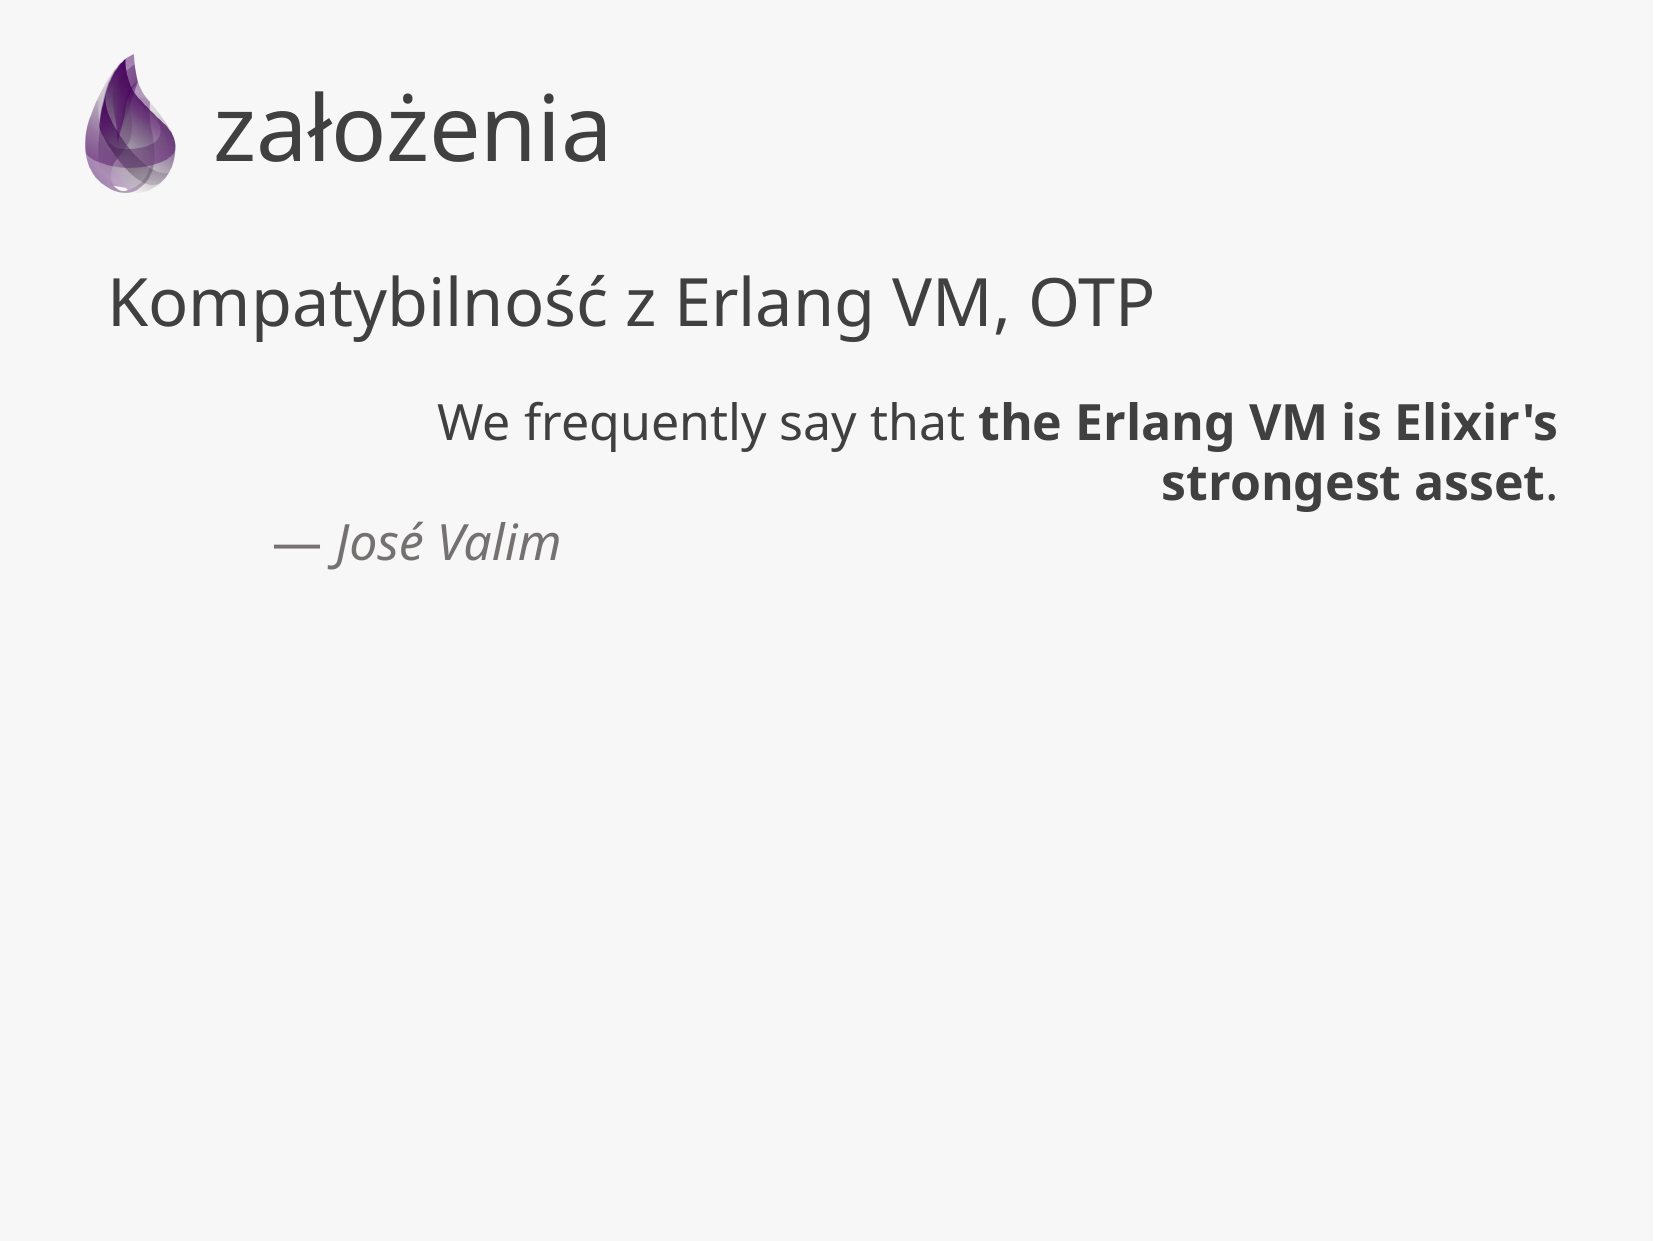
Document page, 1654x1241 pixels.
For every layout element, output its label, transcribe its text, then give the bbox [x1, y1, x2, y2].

picture [60, 54, 201, 195]
text_box We frequently say that the Erlang VM is Elixir's strongest asset. — José Valim [272, 350, 1559, 611]
subtitle Kompatybilność z Erlang VM, OTP [107, 250, 1518, 351]
title założenia [213, 21, 1559, 229]
